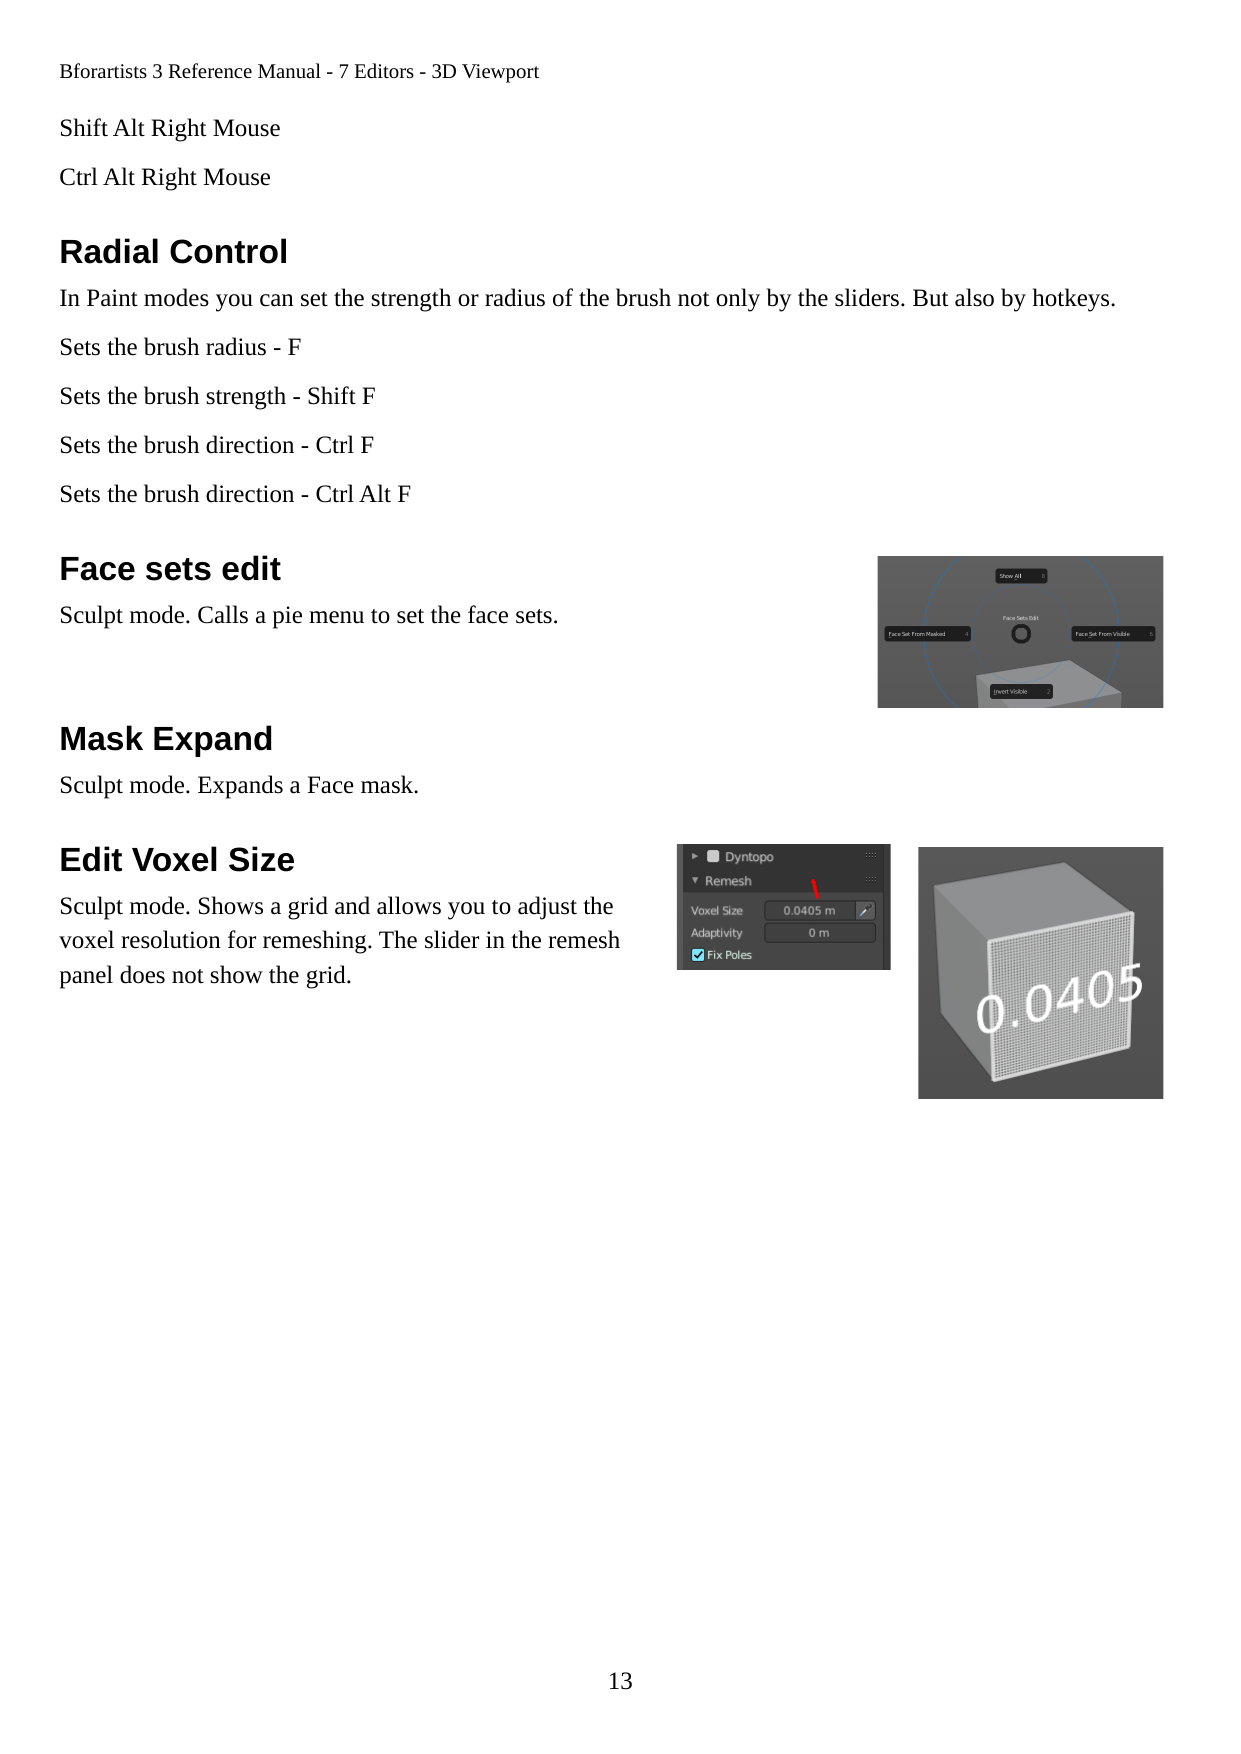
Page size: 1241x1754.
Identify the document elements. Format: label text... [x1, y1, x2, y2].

text Sculpt mode. Shows a grid and allows you to adjust the voxel resolution for remeshing. The slider in the remesh panel does not show the grid. [59, 891, 918, 989]
text Sets the brush direction - Ctrl Alt F [59, 479, 1181, 508]
text Sets the brush direction - Ctrl F [59, 430, 1181, 459]
text Sets the brush strength - Shift F [59, 381, 1181, 409]
subtitle Face sets edit [59, 549, 1181, 587]
subtitle Mask Expand [59, 719, 1181, 758]
picture [918, 847, 1164, 1099]
text In Paint modes you can set the strength or radius of the brush not only by the sliders. But also by hotkeys. [59, 283, 1181, 311]
text Sculpt mode. Expands a Face mask. [59, 770, 1181, 799]
text Ctrl Alt Right Mouse [59, 162, 1181, 190]
text Sculpt mode. Calls a pie menu to set the face sets. [59, 600, 877, 629]
picture [877, 556, 1164, 708]
text Shift Alt Right Mouse [59, 113, 1181, 141]
text Sets the brush radius - F [59, 332, 1181, 361]
subtitle Radial Control [59, 232, 1181, 270]
picture [676, 844, 891, 970]
subtitle Edit Voxel Size [59, 840, 1181, 879]
